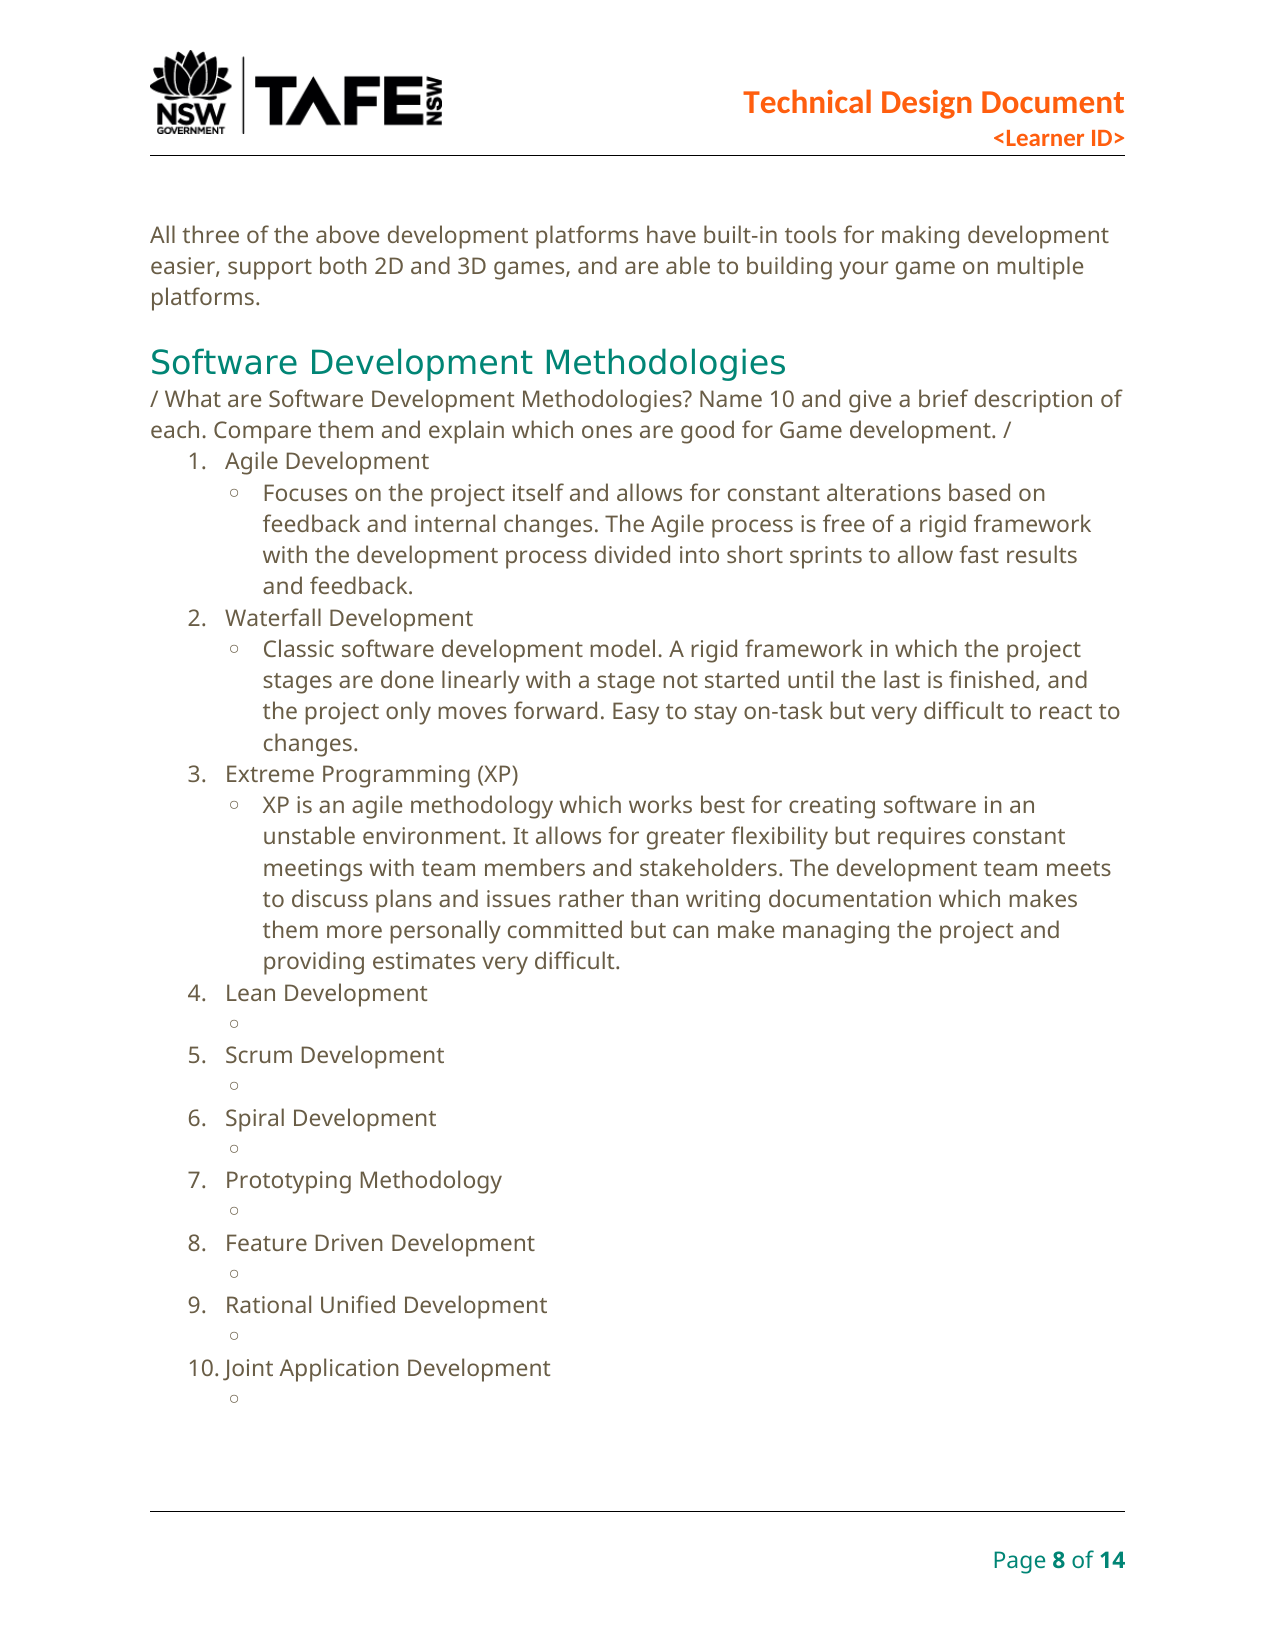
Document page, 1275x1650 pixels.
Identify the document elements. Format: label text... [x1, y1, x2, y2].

text Software Development Methodologies [150, 344, 1125, 383]
list Rational Unified Development [187, 1289, 1125, 1320]
list Joint Application Development [187, 1351, 1125, 1383]
list Lean Development [187, 976, 1125, 1008]
list Waterfall Development [187, 601, 1125, 633]
list Spiral Development [187, 1101, 1125, 1133]
list Agile Development [187, 445, 1125, 476]
list Classic software development model. A rigid framework in which the project stages are done linearly with a stage not started until the last is finished, and the project only moves forward. Easy to stay on-task but very difficult to react to changes. [225, 633, 1125, 758]
text All three of the above development platforms have built-in tools for making development easier, support both 2D and 3D games, and are able to building your game on multiple platforms. [150, 219, 1125, 313]
list Feature Driven Development [187, 1226, 1125, 1258]
list XP is an agile methodology which works best for creating software in an unstable environment. It allows for greater flexibility but requires constant meetings with team members and stakeholders. The development team meets to discuss plans and issues rather than writing documentation which makes them more personally committed but can make managing the project and providing estimates very difficult. [225, 789, 1125, 976]
list Extreme Programming (XP) [187, 758, 1125, 789]
text / What are Software Development Methodologies? Name 10 and give a brief description of each. Compare them and explain which ones are good for Game development. / [150, 383, 1125, 445]
picture [150, 50, 442, 134]
list Scrum Development [187, 1039, 1125, 1070]
list Focuses on the project itself and allows for constant alterations based on feedback and internal changes. The Agile process is free of a rigid framework with the development process divided into short sprints to allow fast results and feedback. [225, 476, 1125, 601]
list Prototyping Methodology [187, 1164, 1125, 1195]
